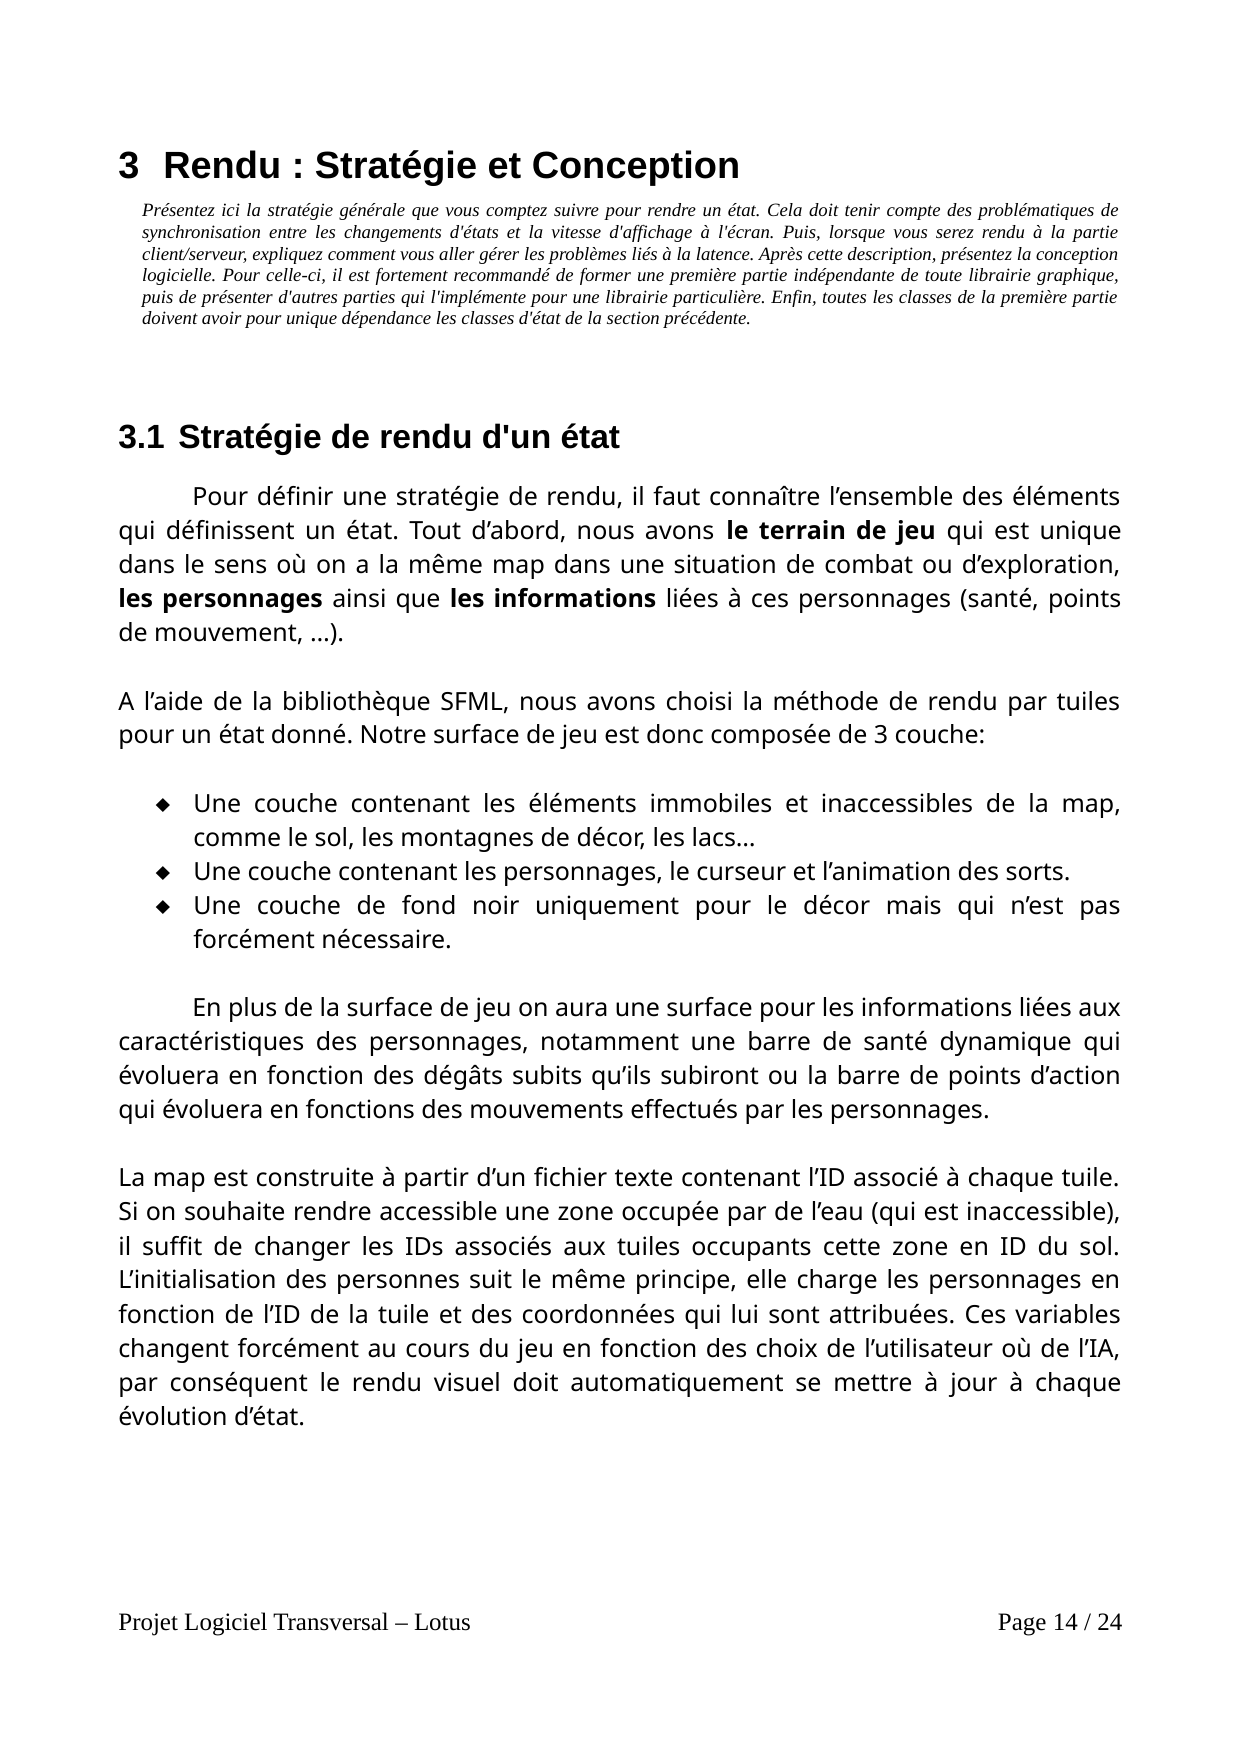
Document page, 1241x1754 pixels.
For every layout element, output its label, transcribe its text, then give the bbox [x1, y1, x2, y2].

subtitle Rendu : Stratégie et Conception [118, 143, 1122, 187]
text Pour définir une stratégie de rendu, il faut connaître l’ensemble des éléments qui définissent un état. Tout d’abord, nous avons le terrain de jeu qui est unique dans le sens où on a la même map dans une situation de combat ou d’exploration, les personnages ainsi que les informations liées à ces personnages (santé, points de mouvement, …). [118, 479, 1122, 649]
text En plus de la surface de jeu on aura une surface pour les informations liées aux caractéristiques des personnages, notamment une barre de santé dynamique qui évoluera en fonction des dégâts subits qu’ils subiront ou la barre de points d’action qui évoluera en fonctions des mouvements effectués par les personnages. [118, 990, 1122, 1126]
text La map est construite à partir d’un fichier texte contenant l’ID associé à chaque tuile. Si on souhaite rendre accessible une zone occupée par de l’eau (qui est inaccessible), il suffit de changer les IDs associés aux tuiles occupants cette zone en ID du sol. L’initialisation des personnes suit le même principe, elle charge les personnages en fonction de l’ID de la tuile et des coordonnées qui lui sont attribuées. Ces variables changent forcément au cours du jeu en fonction des choix de l’utilisateur où de l’IA, par conséquent le rendu visuel doit automatiquement se mettre à jour à chaque évolution d’état. [118, 1160, 1122, 1432]
text Présentez ici la stratégie générale que vous comptez suivre pour rendre un état. Cela doit tenir compte des problématiques de synchronisation entre les changements d'états et la vitesse d'affichage à l'écran. Puis, lorsque vous serez rendu à la partie client/serveur, expliquez comment vous aller gérer les problèmes liés à la latence. Après cette description, présentez la conception logicielle. Pour celle-ci, il est fortement recommandé de former une première partie indépendante de toute librairie graphique, puis de présenter d'autres parties qui l'implémente pour une librairie particulière. Enfin, toutes les classes de la première partie doivent avoir pour unique dépendance les classes d'état de la section précédente. [142, 199, 1122, 329]
list Une couche contenant les éléments immobiles et inaccessibles de la map, comme le sol, les montagnes de décor, les lacs… [156, 785, 1122, 853]
subtitle Stratégie de rendu d'un état [118, 416, 1122, 455]
text A l’aide de la bibliothèque SFML, nous avons choisi la méthode de rendu par tuiles pour un état donné. Notre surface de jeu est donc composée de 3 couche: [118, 683, 1122, 751]
list Une couche contenant les personnages, le curseur et l’animation des sorts. [156, 853, 1122, 887]
list Une couche de fond noir uniquement pour le décor mais qui n’est pas forcément nécessaire. [156, 887, 1122, 956]
